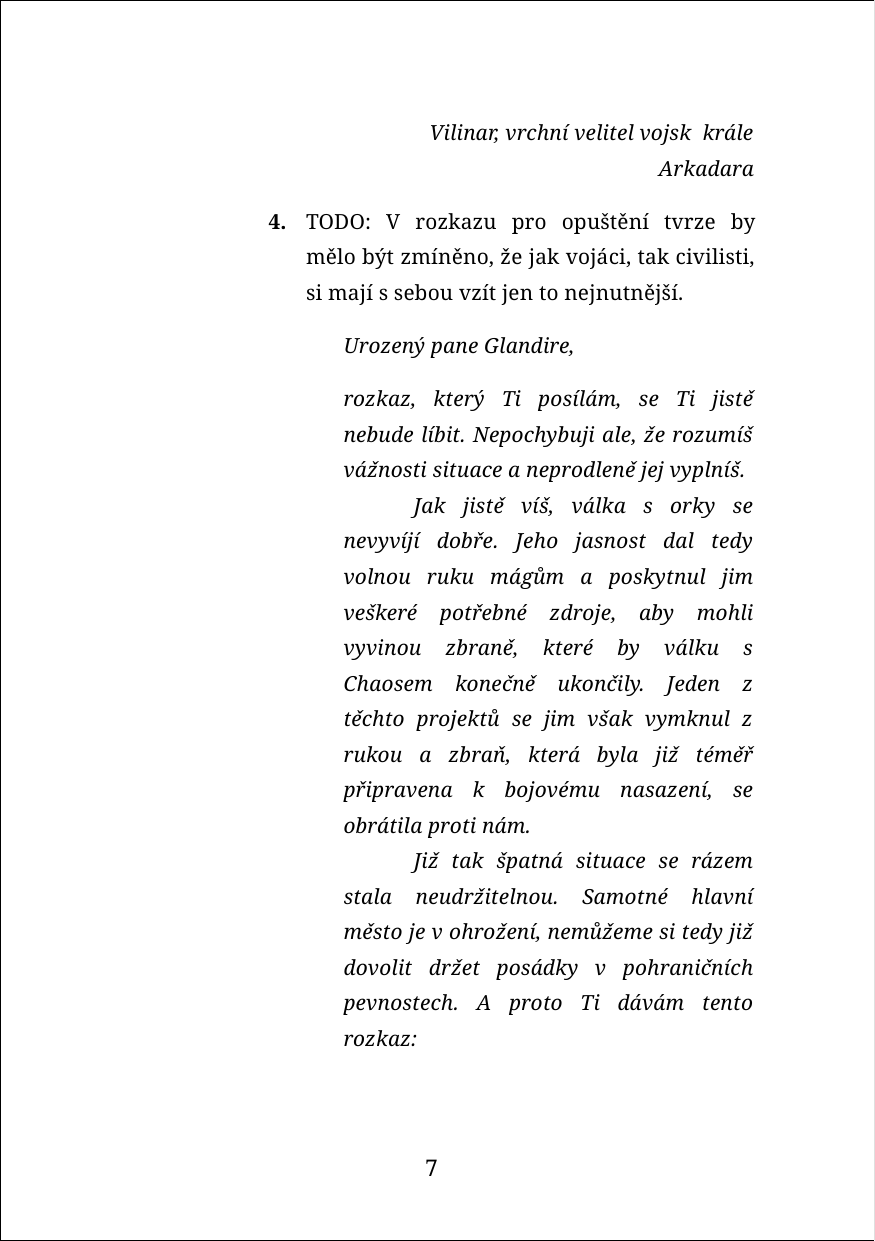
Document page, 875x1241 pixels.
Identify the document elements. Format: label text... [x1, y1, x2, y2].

list rozkaz, který Ti posílám, se Ti jistě nebude líbit. Nepochybuji ale, že rozumíš vážnosti situace a neprodleně jej vyplníš. Jak jistě víš, válka s orky se nevyvíjí dobře. Jeho jasnost dal tedy volnou ruku mágům a poskytnul jim veškeré potřebné zdroje, aby mohli vyvinou zbraně, které by válku s Chaosem konečně ukončily. Jeden z těchto projektů se jim však vymknul z rukou a zbraň, která byla již téměř připravena k bojovému nasazení, se obrátila proti nám. Již tak špatná situace se rázem stala neudržitelnou. Samotné hlavní město je v ohrožení, nemůžeme si tedy již dovolit držet posádky v pohraničních pevnostech. A proto Ti dávám tento rozkaz: [306, 384, 756, 1052]
list TODO: V rozkazu pro opuštění tvrze by mělo být zmíněno, že jak vojáci, tak civilisti, si mají s sebou vzít jen to nejnutnější. [268, 207, 756, 306]
list Vilinar, vrchní velitel vojsk krále Arkadara [306, 118, 756, 182]
list Urozený pane Glandire, [306, 331, 756, 360]
